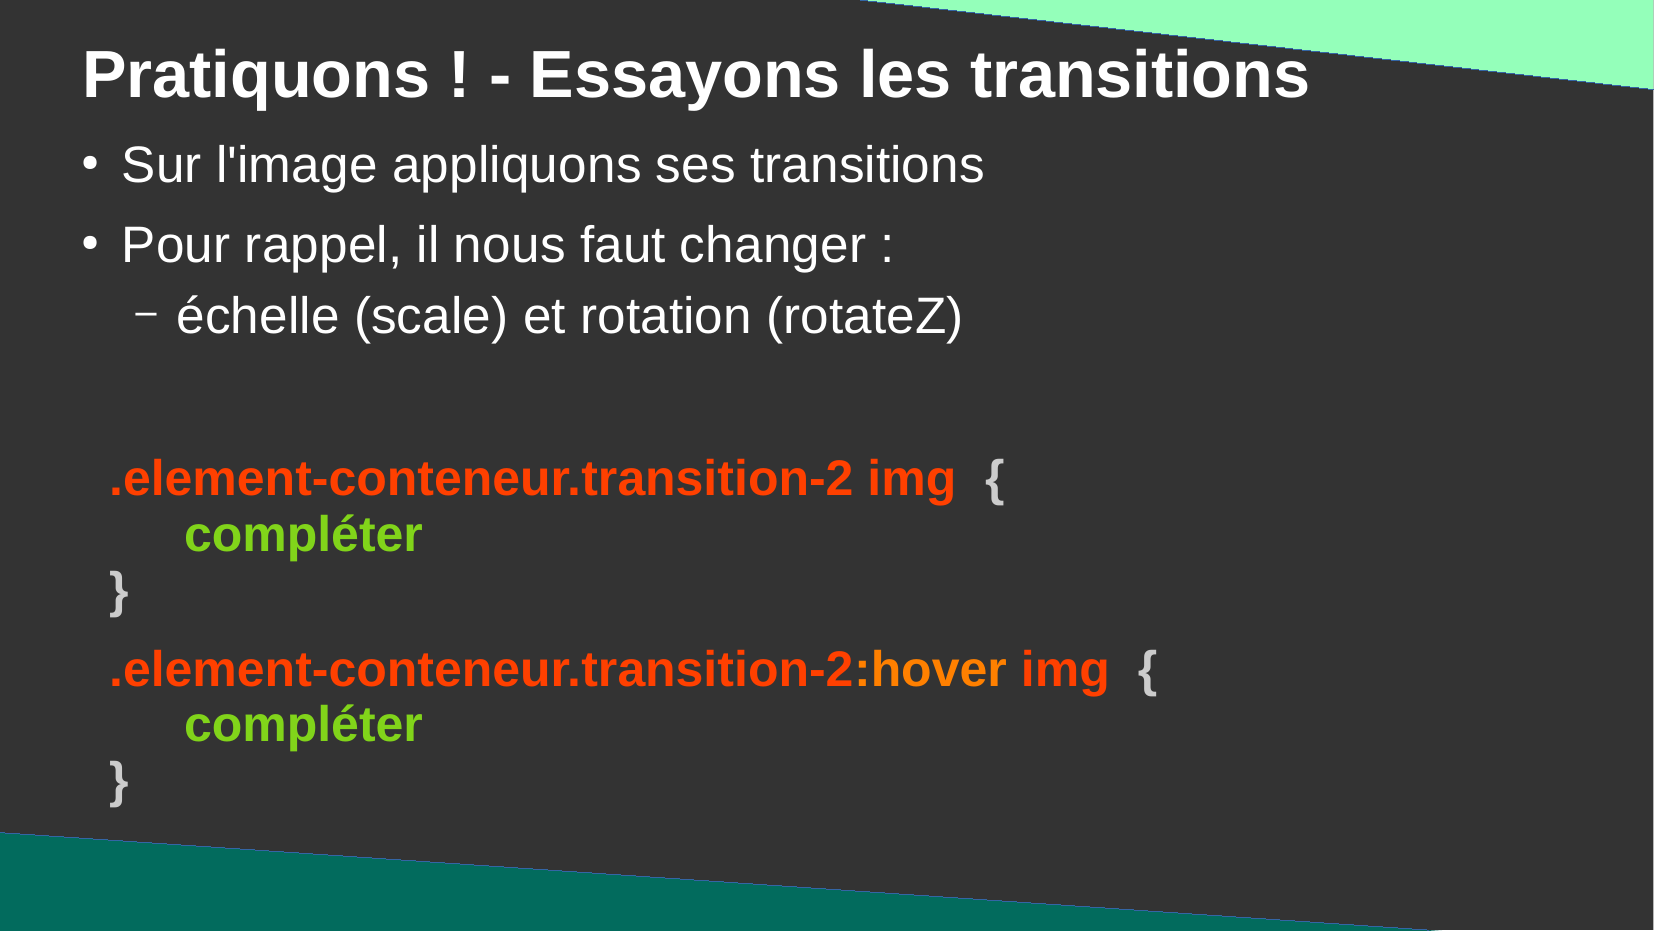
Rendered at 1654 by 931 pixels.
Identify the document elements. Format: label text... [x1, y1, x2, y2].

list Sur l'image appliquons ses transitions Pour rappel, il nous faut changer : échelle (scale) et rotation (rotateZ) [67, 135, 1607, 346]
title Pratiquons ! - Essayons les transitions [82, 37, 1630, 150]
text_box [860, 0, 1654, 90]
text_box .element-conteneur.transition-2:hover img { compléter } [94, 633, 1465, 816]
text_box .element-conteneur.transition-2 img { compléter } [94, 442, 1489, 625]
